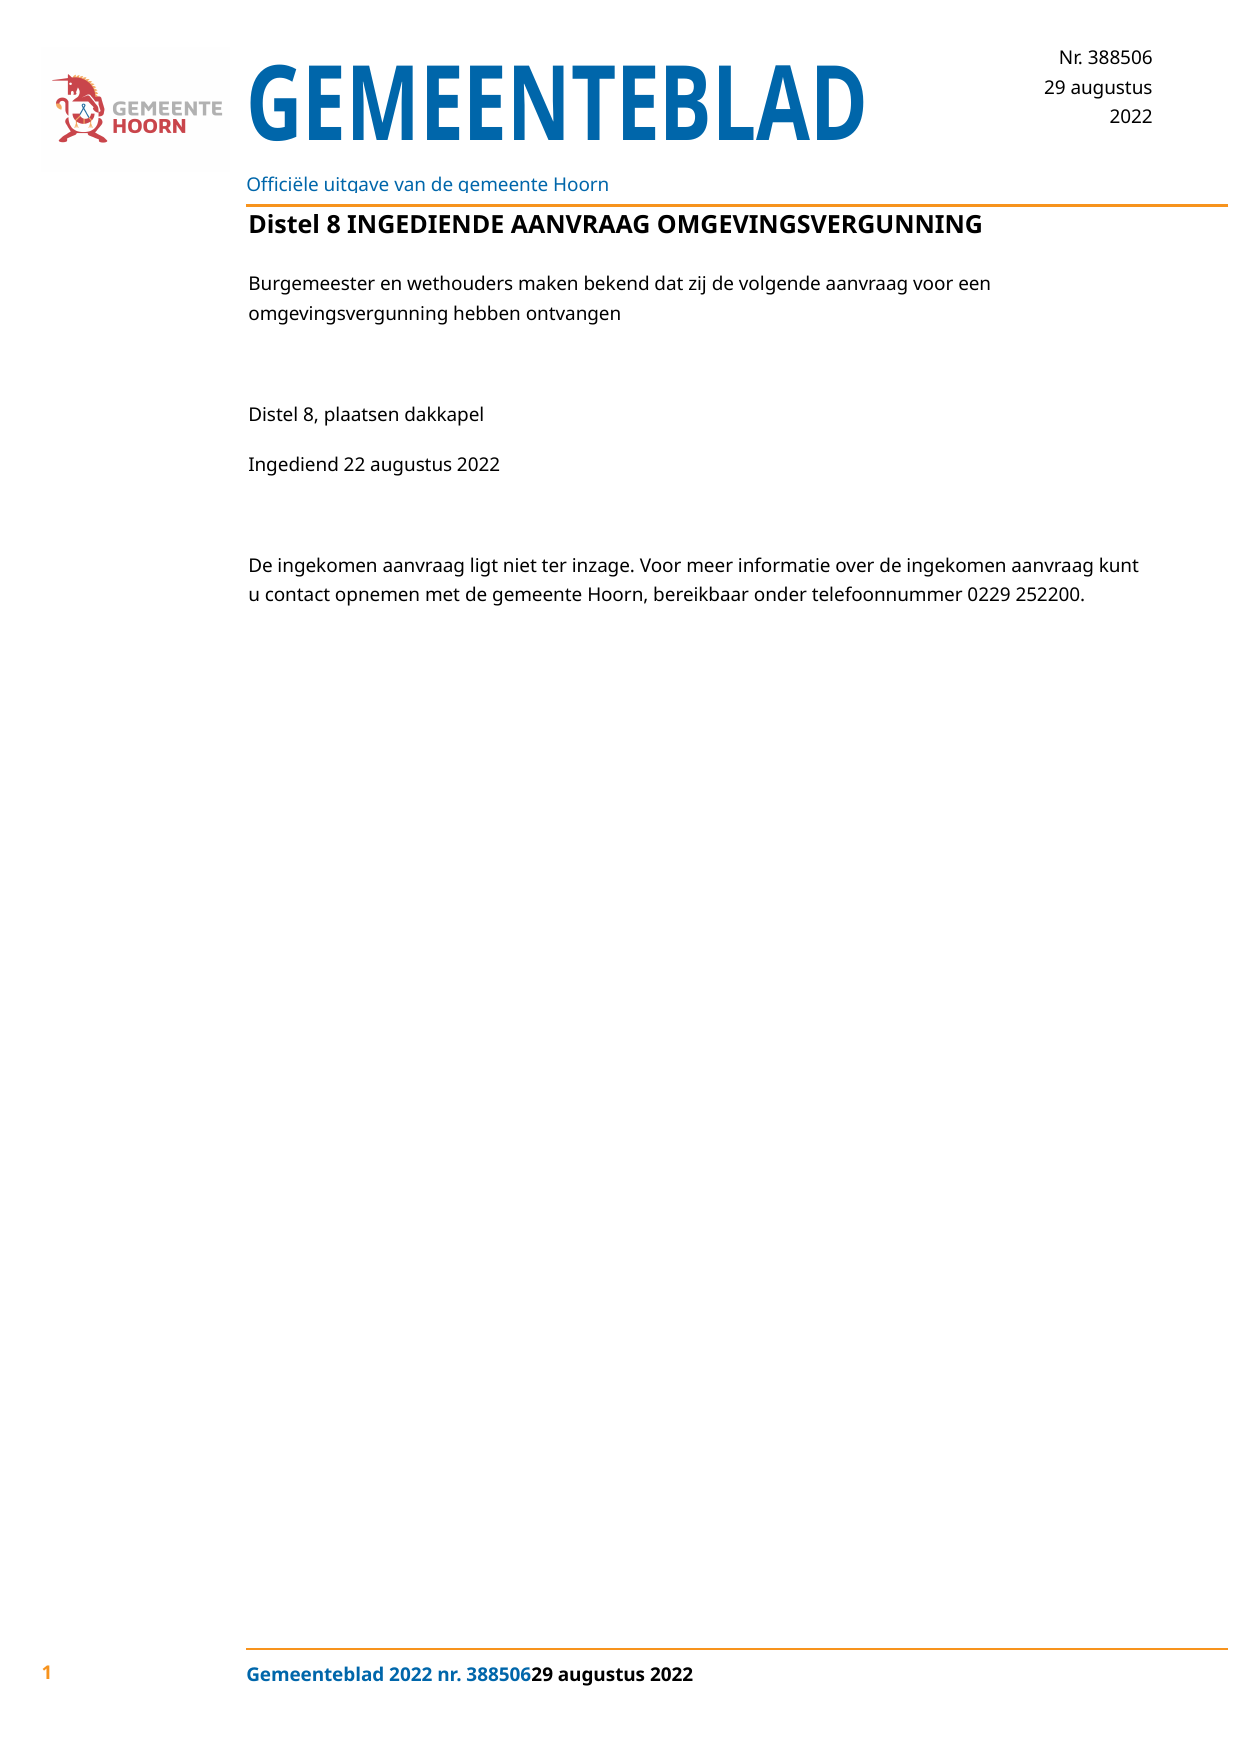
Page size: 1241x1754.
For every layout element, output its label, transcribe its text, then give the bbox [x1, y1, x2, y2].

text Ingediend 22 augustus 2022 [248, 451, 1152, 477]
text Burgemeester en wethouders maken bekend dat zij de volgende aanvraag voor een omgevingsvergunning hebben ontvangen [248, 270, 1152, 326]
text De ingekomen aanvraag ligt niet ter inzage. Voor meer informatie over de ingekomen aanvraag kunt u contact opnemen met de gemeente Hoorn, bereikbaar onder telefoonnummer 0229 252200. [248, 552, 1152, 607]
text Distel 8, plaatsen dakkapel [248, 401, 1152, 426]
text Distel 8 INGEDIENDE AANVRAAG OMGEVINGSVERGUNNING [248, 207, 1152, 241]
picture [41, 47, 231, 172]
